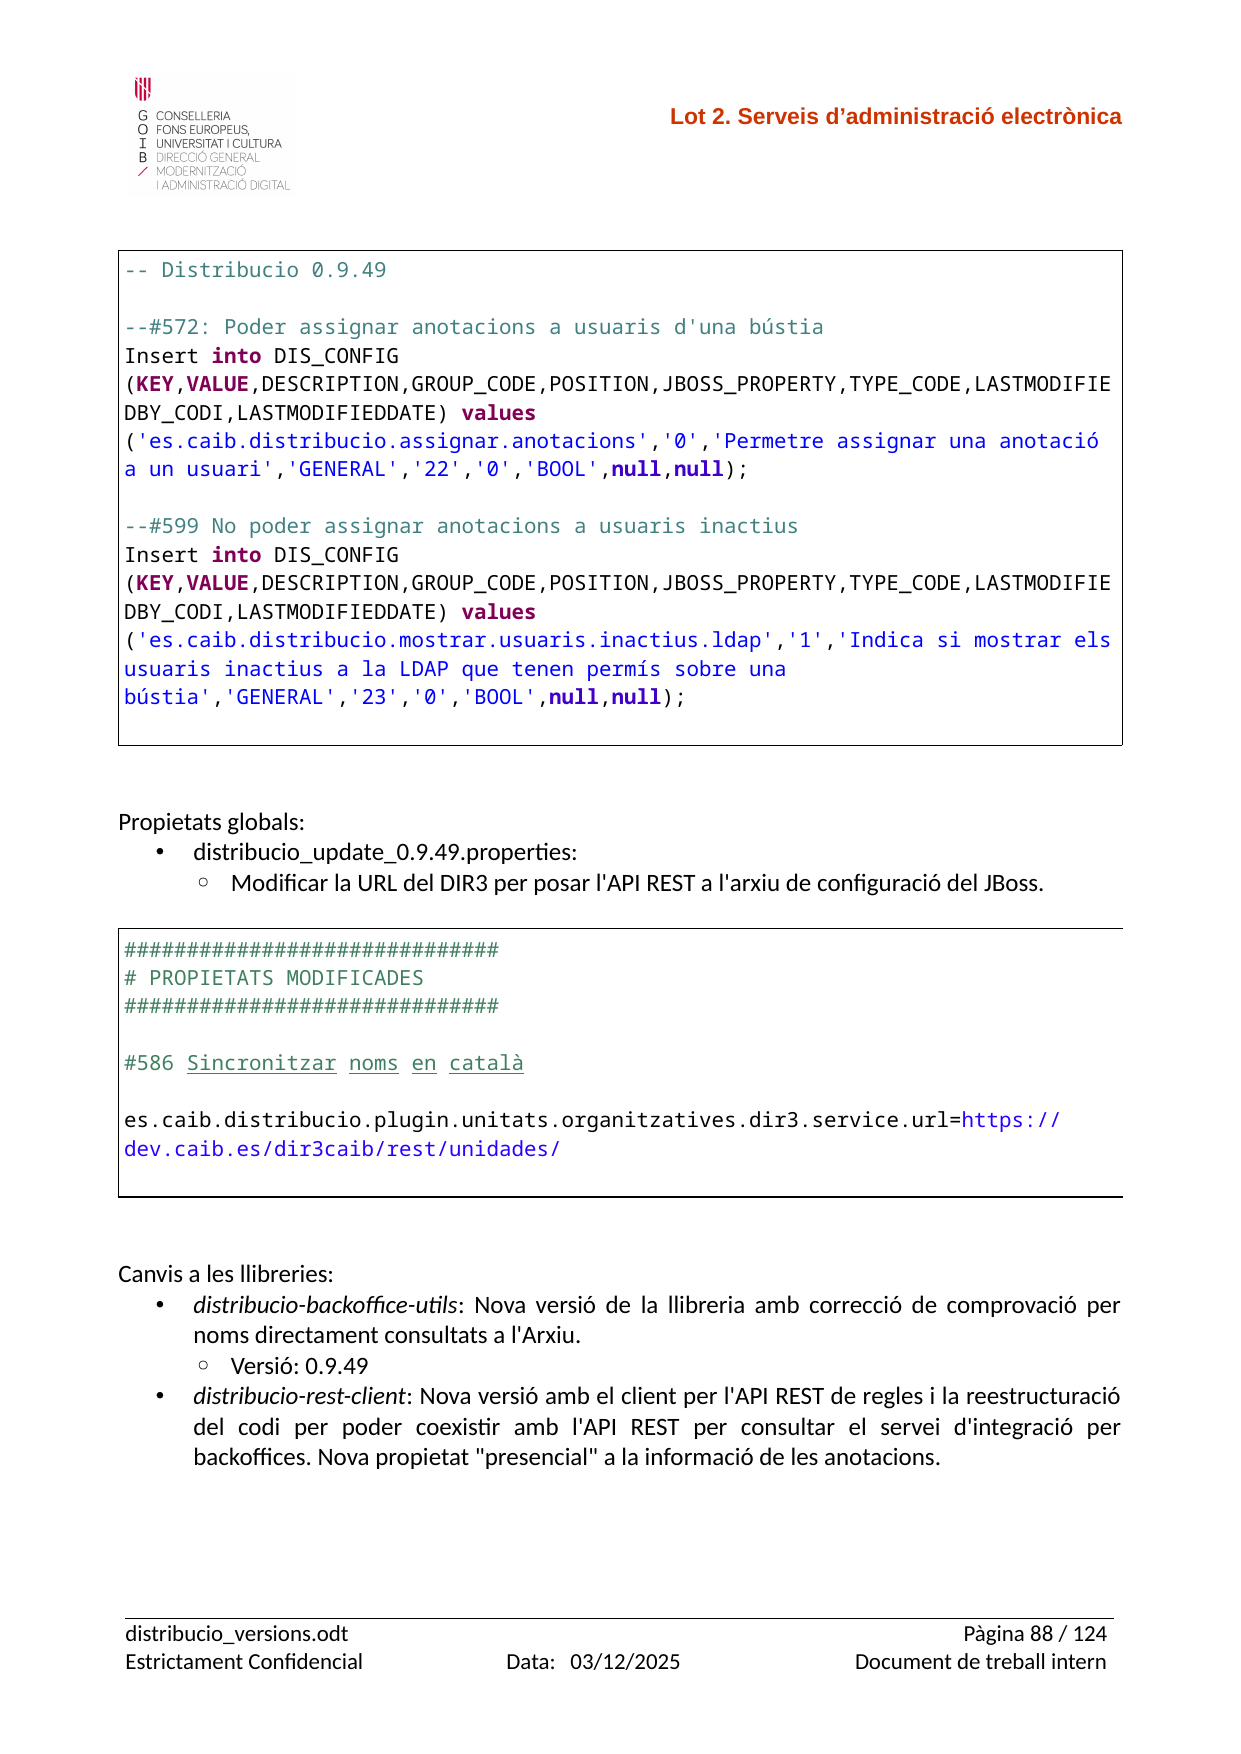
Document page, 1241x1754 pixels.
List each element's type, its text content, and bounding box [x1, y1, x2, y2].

table_header ############################## # PROPIETATS MODIFICADES ############################## #586 Sincronitzar noms en català es.caib.distribucio.plugin.unitats.organitzatives.dir3.service.url=https://dev.caib.es/dir3caib/rest/unidades/ [119, 929, 1123, 1196]
list distribucio-backoffice-utils: Nova versió de la llibreria amb correcció de comprovació per noms directament consultats a l'Arxiu. [156, 1289, 1122, 1350]
list Versió: 0.9.49 [193, 1350, 1122, 1381]
table_header -- Distribucio 0.9.49 --#572: Poder assignar anotacions a usuaris d'una bústia Insert into DIS_CONFIG (KEY,VALUE,DESCRIPTION,GROUP_CODE,POSITION,JBOSS_PROPERTY,TYPE_CODE,LASTMODIFIEDBY_CODI,LASTMODIFIEDDATE) values ('es.caib.distribucio.assignar.anotacions','0','Permetre assignar una anotació a un usuari','GENERAL','22','0','BOOL',null,null); --#599 No poder assignar anotacions a usuaris inactius Insert into DIS_CONFIG (KEY,VALUE,DESCRIPTION,GROUP_CODE,POSITION,JBOSS_PROPERTY,TYPE_CODE,LASTMODIFIEDBY_CODI,LASTMODIFIEDDATE) values ('es.caib.distribucio.mostrar.usuaris.inactius.ldap','1','Indica si mostrar els usuaris inactius a la LDAP que tenen permís sobre una bústia','GENERAL','23','0','BOOL',null,null); [119, 251, 1122, 745]
list distribucio_update_0.9.49.properties: [156, 836, 1122, 867]
list distribucio-rest-client: Nova versió amb el client per l'API REST de regles i la reestructuració del codi per poder coexistir amb l'API REST per consultar el servei d'integració per backoffices. Nova propietat "presencial" a la informació de les anotacions. [156, 1381, 1122, 1472]
text Canvis a les llibreries: [118, 1258, 1122, 1289]
picture [126, 70, 299, 197]
text Propietats globals: [118, 806, 1122, 836]
list Modificar la URL del DIR3 per posar l'API REST a l'arxiu de configuració del JBoss. [193, 867, 1122, 897]
